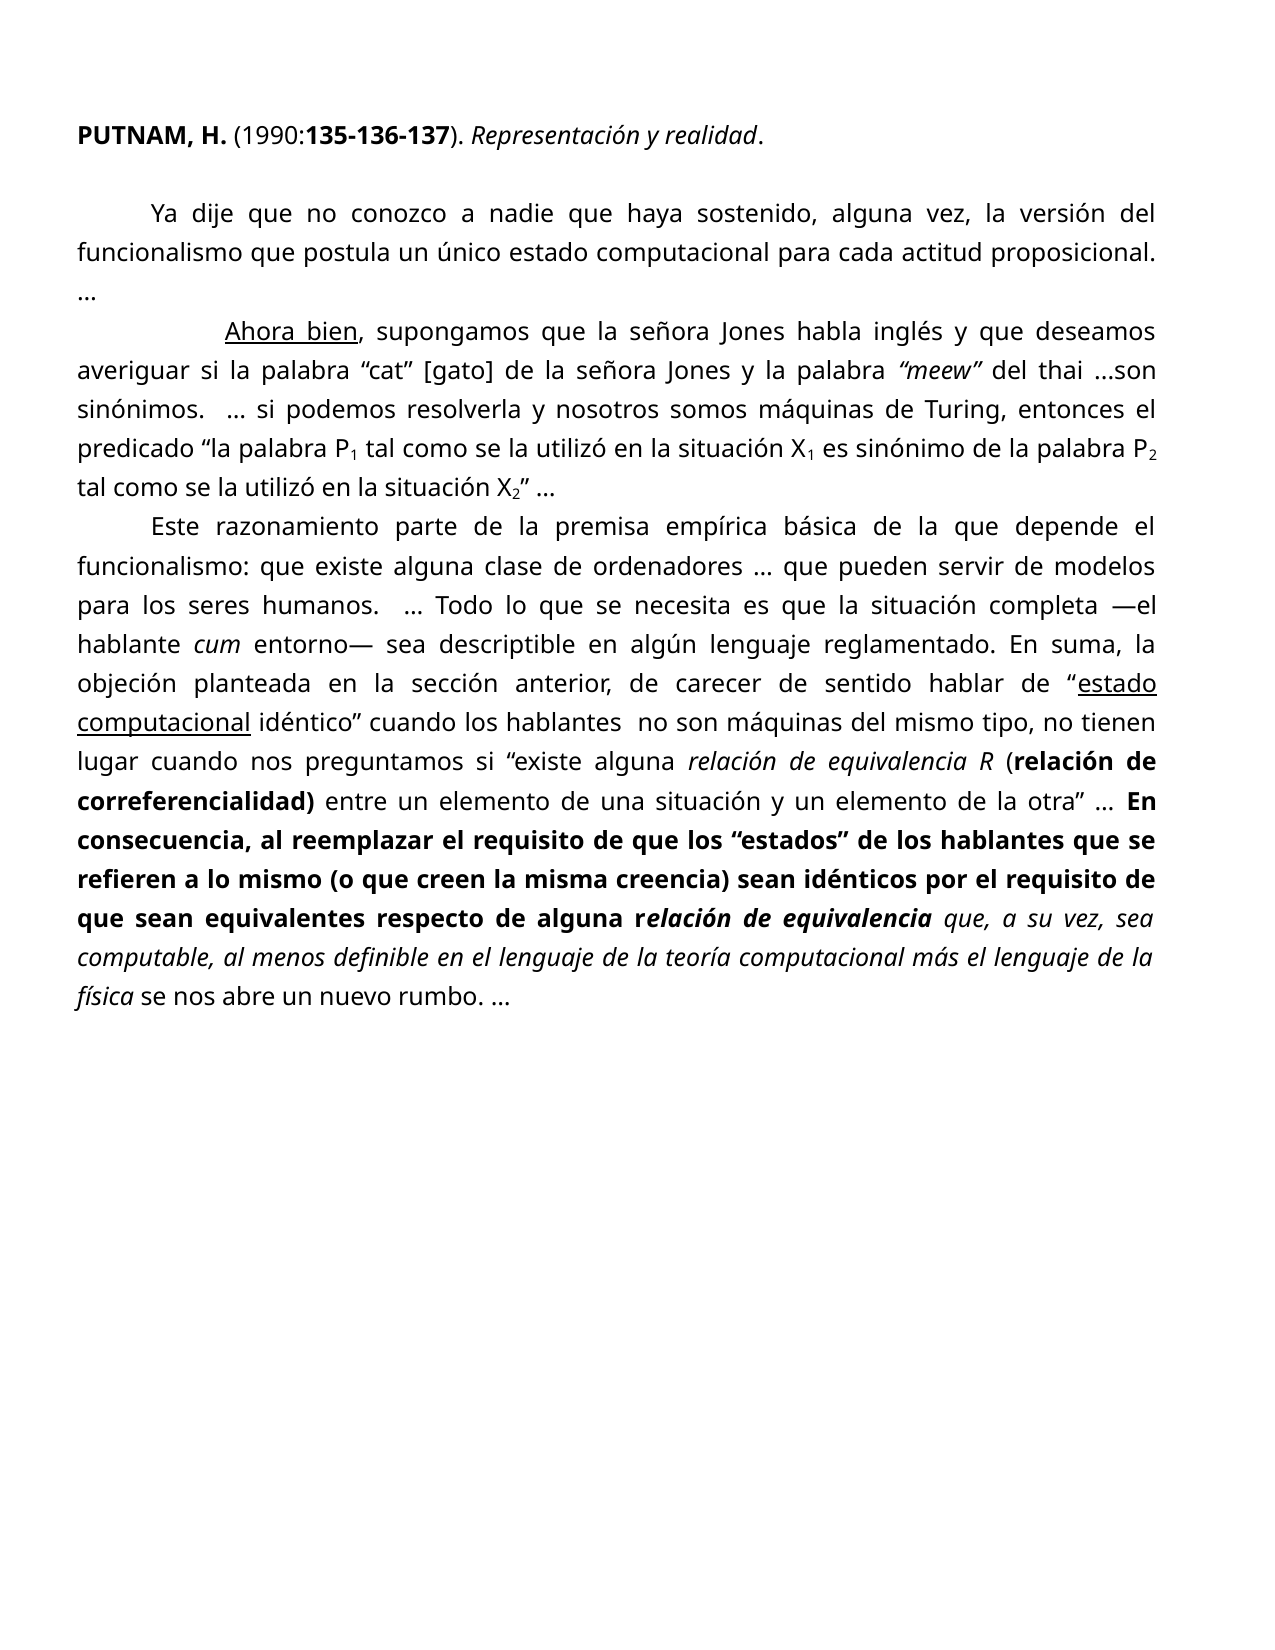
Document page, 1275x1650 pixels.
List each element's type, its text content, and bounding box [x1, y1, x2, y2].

text Ya dije que no conozco a nadie que haya sostenido, alguna vez, la versión del funcionalismo que postula un único estado computacional para cada actitud proposicional. … [77, 196, 1157, 308]
text Este razonamiento parte de la premisa empírica básica de la que depende el funcionalismo: que existe alguna clase de ordenadores … que pueden servir de modelos para los seres humanos. … Todo lo que se necesita es que la situación completa —el hablante cum entorno— sea descriptible en algún lenguaje reglamentado. En suma, la objeción planteada en la sección anterior, de carecer de sentido hablar de “estado computacional idéntico” cuando los hablantes no son máquinas del mismo tipo, no tienen lugar cuando nos preguntamos si “existe alguna relación de equivalencia R (relación de correferencialidad) entre un elemento de una situación y un elemento de la otra” … En consecuencia, al reemplazar el requisito de que los “estados” de los hablantes que se refieren a lo mismo (o que creen la misma creencia) sean idénticos por el requisito de que sean equivalentes respecto de alguna relación de equivalencia que, a su vez, sea computable, al menos definible en el lenguaje de la teoría computacional más el lenguaje de la física se nos abre un nuevo rumbo. … [77, 509, 1157, 1013]
text PUTNAM, H. (1990:135-136-137). Representación y realidad. [77, 117, 1157, 151]
text Ahora bien, supongamos que la señora Jones habla inglés y que deseamos averiguar si la palabra “cat” [gato] de la señora Jones y la palabra “meew” del thai ...son sinónimos. … si podemos resolverla y nosotros somos máquinas de Turing, entonces el predicado “la palabra P1 tal como se la utilizó en la situación X1 es sinónimo de la palabra P2 tal como se la utilizó en la situación X2” … [77, 313, 1157, 504]
